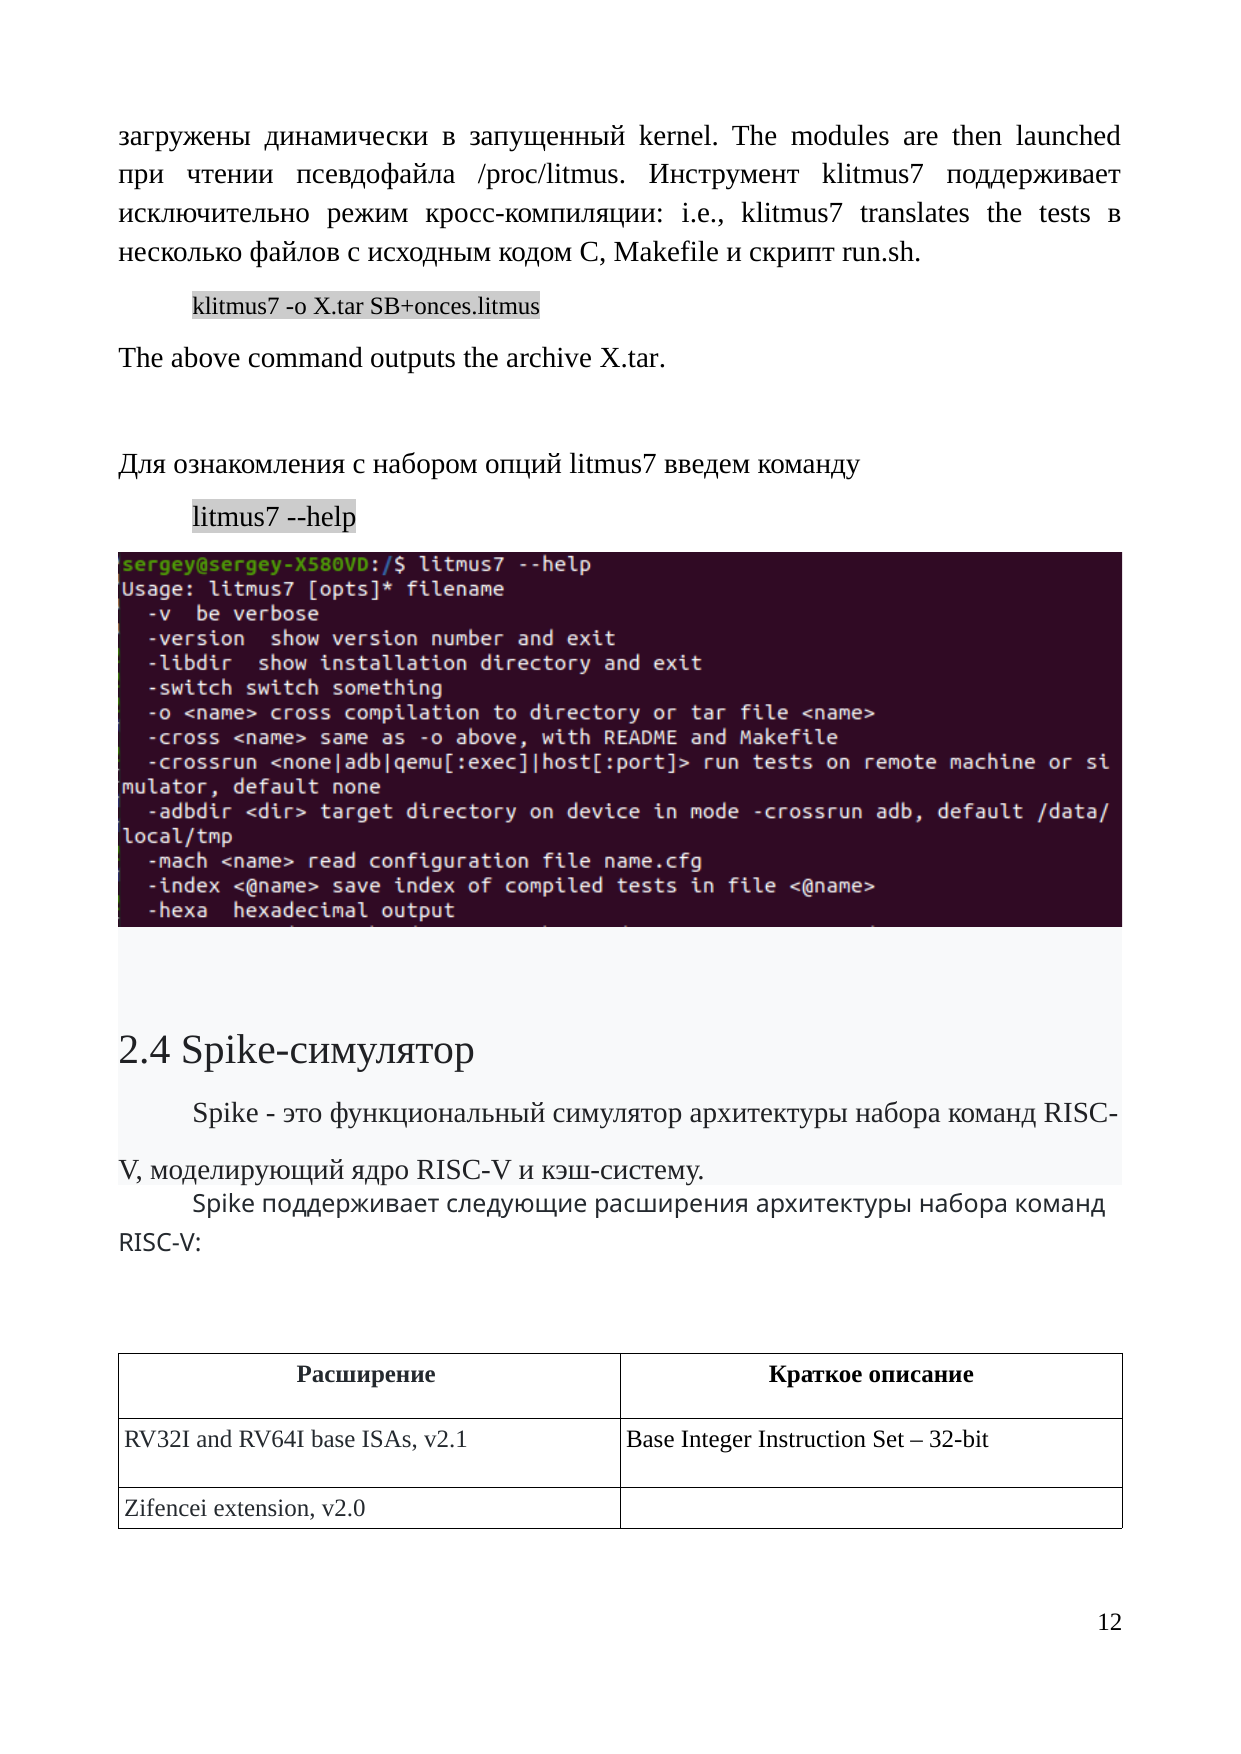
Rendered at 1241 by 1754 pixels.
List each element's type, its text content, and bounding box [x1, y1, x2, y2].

table_cell Base Integer Instruction Set – 32-bit [621, 1419, 1122, 1487]
text The above command outputs the archive X.tar. [118, 340, 1122, 373]
picture [118, 552, 1123, 927]
text Spike поддерживает следующие расширения архитектуры набора команд RISC-V: [118, 1185, 1122, 1259]
text Spike - это функциональный симулятор архитектуры набора команд RISC-V, моделирующий ядро RISC-V и кэш-систему. [118, 1073, 1122, 1185]
text litmus7 --help [118, 499, 1122, 533]
text klitmus7 -o X.tar SB+onces.litmus [118, 287, 1122, 320]
table_header Краткое описание [621, 1354, 1122, 1418]
text Для ознакомления с набором опций litmus7 введем команду [118, 446, 1122, 480]
text загружены динамически в запущенный kernel. The modules are then launched при чтении псевдофайла /proc/litmus. Инструмент klitmus7 поддерживает исключительно режим кросс-компиляции: i.e., klitmus7 translates the tests в несколько файлов с исходным кодом C, Makefile и скрипт run.sh. [118, 118, 1122, 267]
text 2.4 Spike-симулятор [118, 1017, 1122, 1073]
table_header Расширение [119, 1354, 620, 1418]
table_cell RV32I and RV64I base ISAs, v2.1 [119, 1419, 620, 1487]
table_cell [621, 1488, 1122, 1528]
table_cell Zifencei extension, v2.0 [119, 1488, 620, 1528]
